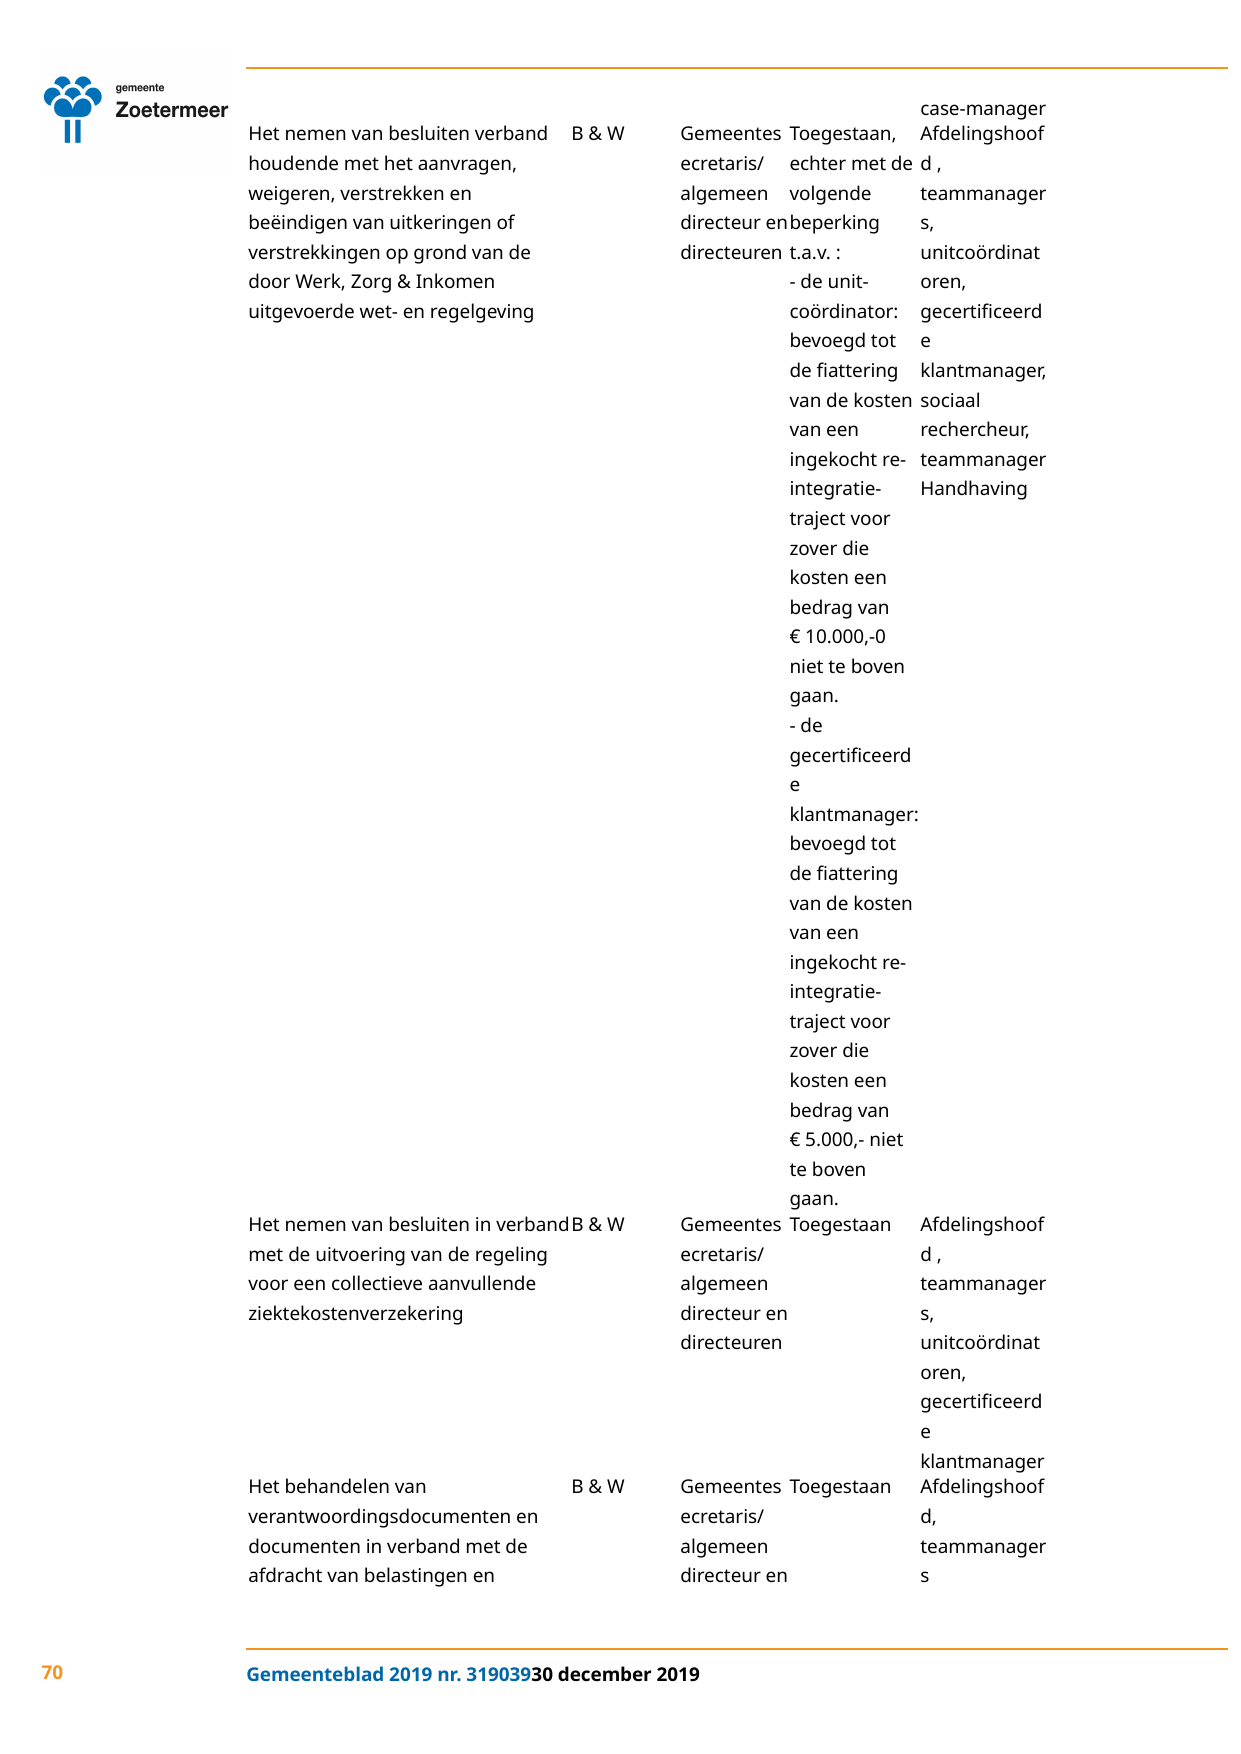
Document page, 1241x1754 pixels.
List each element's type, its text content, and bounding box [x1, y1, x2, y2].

table_cell B & W [571, 1211, 680, 1474]
table_cell Het nemen van besluiten in verband met de uitvoering van de regeling voor een collectieve aanvullende ziektekostenverzekering [248, 1211, 571, 1474]
table_cell Toegestaan [789, 1474, 920, 1588]
table_cell Afdelingshoofd , teammanagers, unitcoördinatoren, gecertificeerde klantmanager, sociaal rechercheur, teammanager Handhaving [920, 121, 1051, 1211]
table_cell [680, 95, 789, 121]
table_cell [248, 95, 571, 121]
table_cell Het nemen van besluiten verband houdende met het aanvragen, weigeren, verstrekken en beëindigen van uitkeringen of verstrekkingen op grond van de door Werk, Zorg & Inkomen uitgevoerde wet- en regelgeving [248, 121, 571, 1211]
table_cell [789, 95, 920, 121]
table_cell Gemeentesecretaris/ algemeen directeur en directeuren [680, 121, 789, 1211]
table_cell Afdelingshoofd, teammanagers [920, 1474, 1051, 1588]
table_cell B & W [571, 121, 680, 1211]
table_cell Afdelingshoofd , teammanagers, unitcoördinatoren, gecertificeerde klantmanager [920, 1211, 1051, 1474]
picture [41, 47, 231, 172]
table_cell case-manager [920, 95, 1051, 121]
table_cell Toegestaan [789, 1211, 920, 1474]
table_cell Het behandelen van verantwoordingsdocumenten en documenten in verband met de afdracht van belastingen en [248, 1474, 571, 1588]
table_cell Toegestaan, echter met de volgende beperking t.a.v. : - de unit-coördinator: bevoegd tot de fiattering van de kosten van een ingekocht re-integratie-traject voor zover die kosten een bedrag van € 10.000,-0 niet te boven gaan. - de gecertificeerde klantmanager: bevoegd tot de fiattering van de kosten van een ingekocht re-integratie-traject voor zover die kosten een bedrag van € 5.000,- niet te boven gaan. [789, 121, 920, 1211]
table_cell B & W [571, 1474, 680, 1588]
table_cell [571, 95, 680, 121]
table_cell Gemeentesecretaris/ algemeen directeur en directeuren [680, 1211, 789, 1474]
table_cell Gemeentesecretaris/ algemeen directeur en [680, 1474, 789, 1588]
